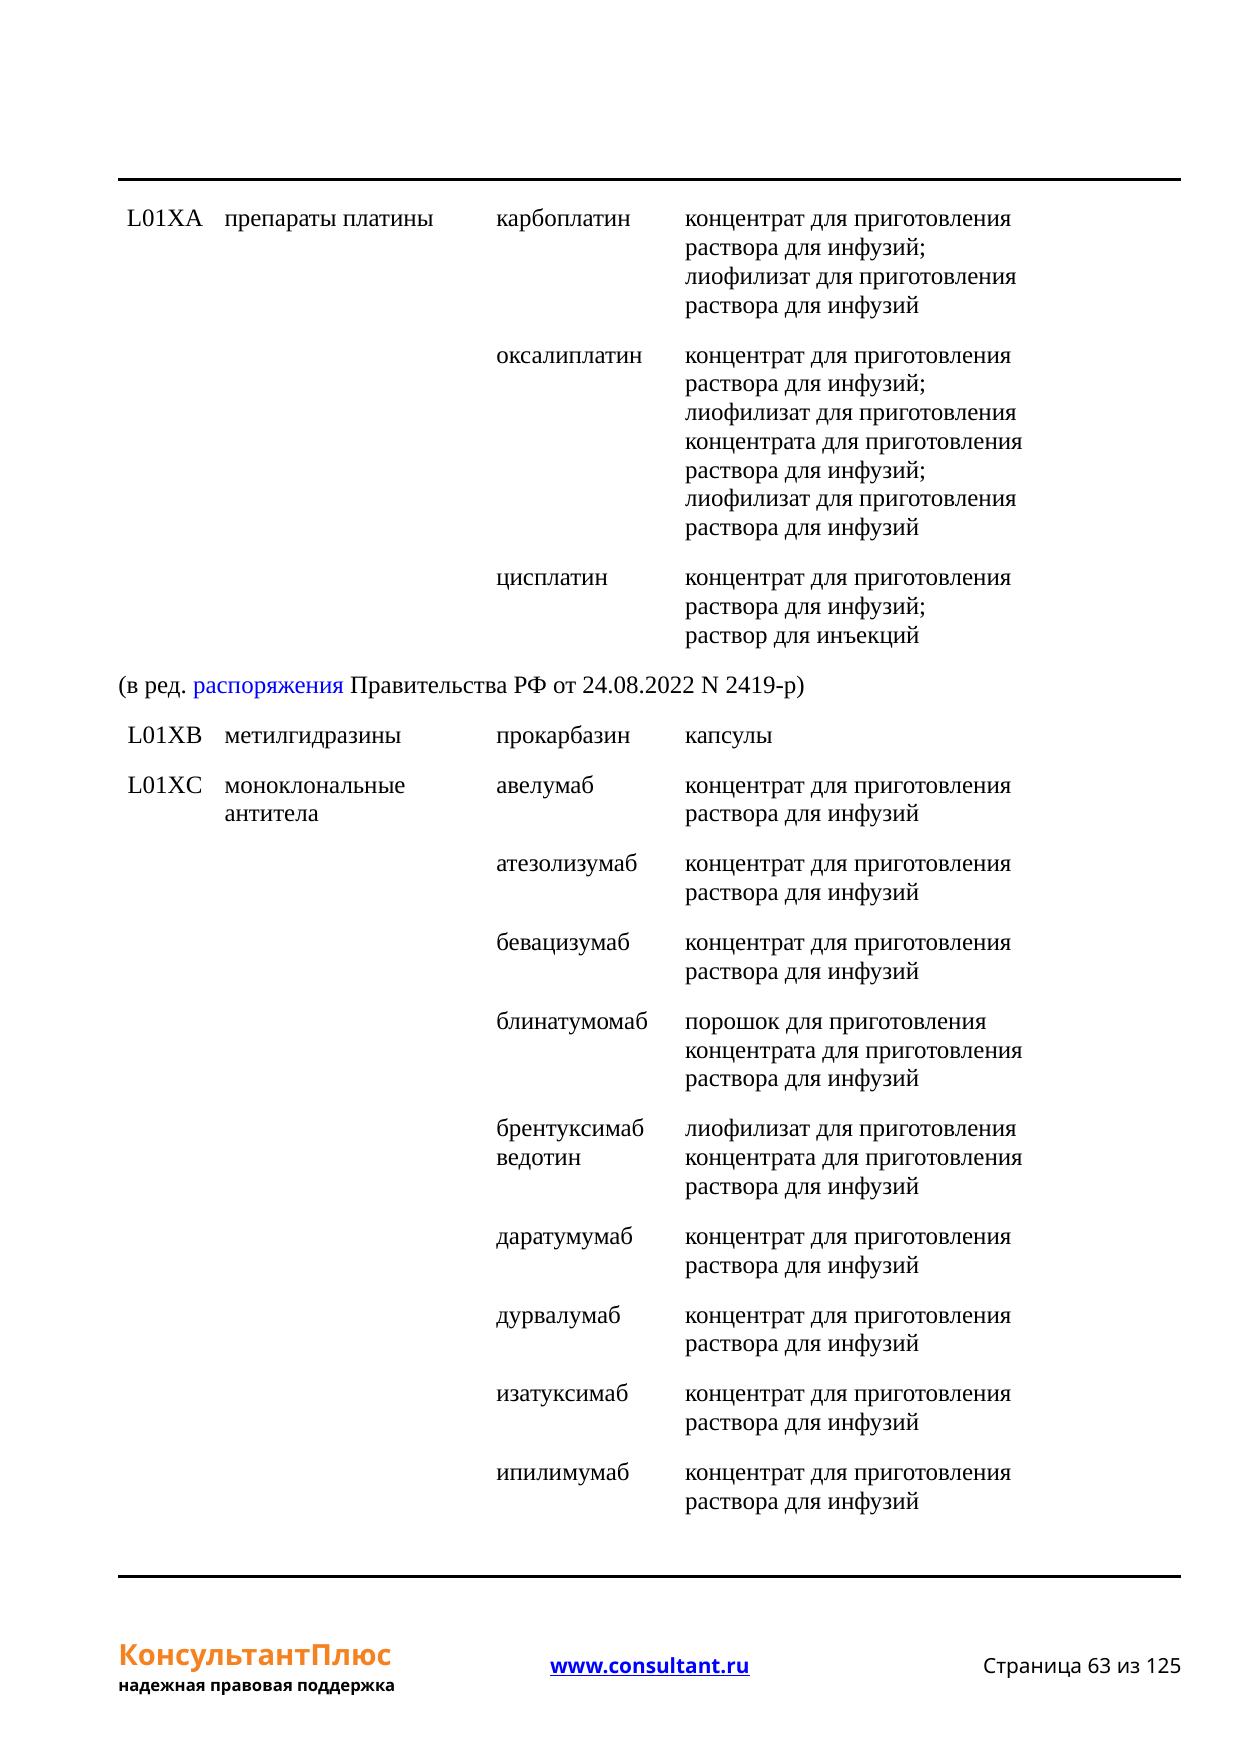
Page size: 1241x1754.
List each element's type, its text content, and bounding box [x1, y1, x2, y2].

table_cell L01XB [112, 709, 218, 759]
table_cell [218, 329, 489, 552]
table_cell концентрат для приготовления раствора для инфузий [679, 917, 1056, 995]
table_cell ипилимумаб [490, 1447, 678, 1525]
table_cell концентрат для приготовления раствора для инфузий; лиофилизат для приготовления раствора для инфузий [679, 193, 1056, 329]
table_cell [218, 995, 489, 1103]
table_cell [218, 1103, 489, 1210]
table_cell (в ред. распоряжения Правительства РФ от 24.08.2022 N 2419-р) [112, 659, 1056, 709]
table_cell концентрат для приготовления раствора для инфузий [679, 1210, 1056, 1289]
table_cell [112, 995, 218, 1103]
table_cell концентрат для приготовления раствора для инфузий; лиофилизат для приготовления концентрата для приготовления раствора для инфузий; лиофилизат для приготовления раствора для инфузий [679, 329, 1056, 552]
table_cell прокарбазин [490, 709, 678, 759]
table_cell концентрат для приготовления раствора для инфузий [679, 1368, 1056, 1447]
table_cell [112, 917, 218, 995]
table_cell концентрат для приготовления раствора для инфузий [679, 838, 1056, 917]
table_cell L01XC [112, 759, 218, 838]
table_cell [112, 838, 218, 917]
table_cell [112, 1103, 218, 1210]
table_cell [218, 1368, 489, 1447]
table_cell лиофилизат для приготовления концентрата для приготовления раствора для инфузий [679, 1103, 1056, 1210]
table_cell [218, 1210, 489, 1289]
table_cell брентуксимаб ведотин [490, 1103, 678, 1210]
table_cell концентрат для приготовления раствора для инфузий [679, 1447, 1056, 1525]
table_cell карбоплатин [490, 193, 678, 329]
table_cell [218, 917, 489, 995]
table_cell атезолизумаб [490, 838, 678, 917]
table_cell [112, 1447, 218, 1525]
table_cell препараты платины [218, 193, 489, 329]
table_cell [112, 1289, 218, 1368]
table_cell метилгидразины [218, 709, 489, 759]
table_cell [218, 1289, 489, 1368]
table_cell авелумаб [490, 759, 678, 838]
table_cell концентрат для приготовления раствора для инфузий [679, 759, 1056, 838]
table_cell [218, 1447, 489, 1525]
table_cell моноклональные антитела [218, 759, 489, 838]
table_cell концентрат для приготовления раствора для инфузий; раствор для инъекций [679, 552, 1056, 659]
table_cell [112, 1368, 218, 1447]
table_cell изатуксимаб [490, 1368, 678, 1447]
table_cell блинатумомаб [490, 995, 678, 1103]
table_cell бевацизумаб [490, 917, 678, 995]
table_cell концентрат для приготовления раствора для инфузий [679, 1289, 1056, 1368]
table_cell [112, 329, 218, 552]
table_cell оксалиплатин [490, 329, 678, 552]
table_cell [112, 1210, 218, 1289]
table_cell [218, 552, 489, 659]
table_cell [218, 838, 489, 917]
table_cell цисплатин [490, 552, 678, 659]
table_cell капсулы [679, 709, 1056, 759]
table_cell порошок для приготовления концентрата для приготовления раствора для инфузий [679, 995, 1056, 1103]
table_cell даратумумаб [490, 1210, 678, 1289]
table_cell [112, 552, 218, 659]
table_cell L01XA [112, 193, 218, 329]
table_cell дурвалумаб [490, 1289, 678, 1368]
